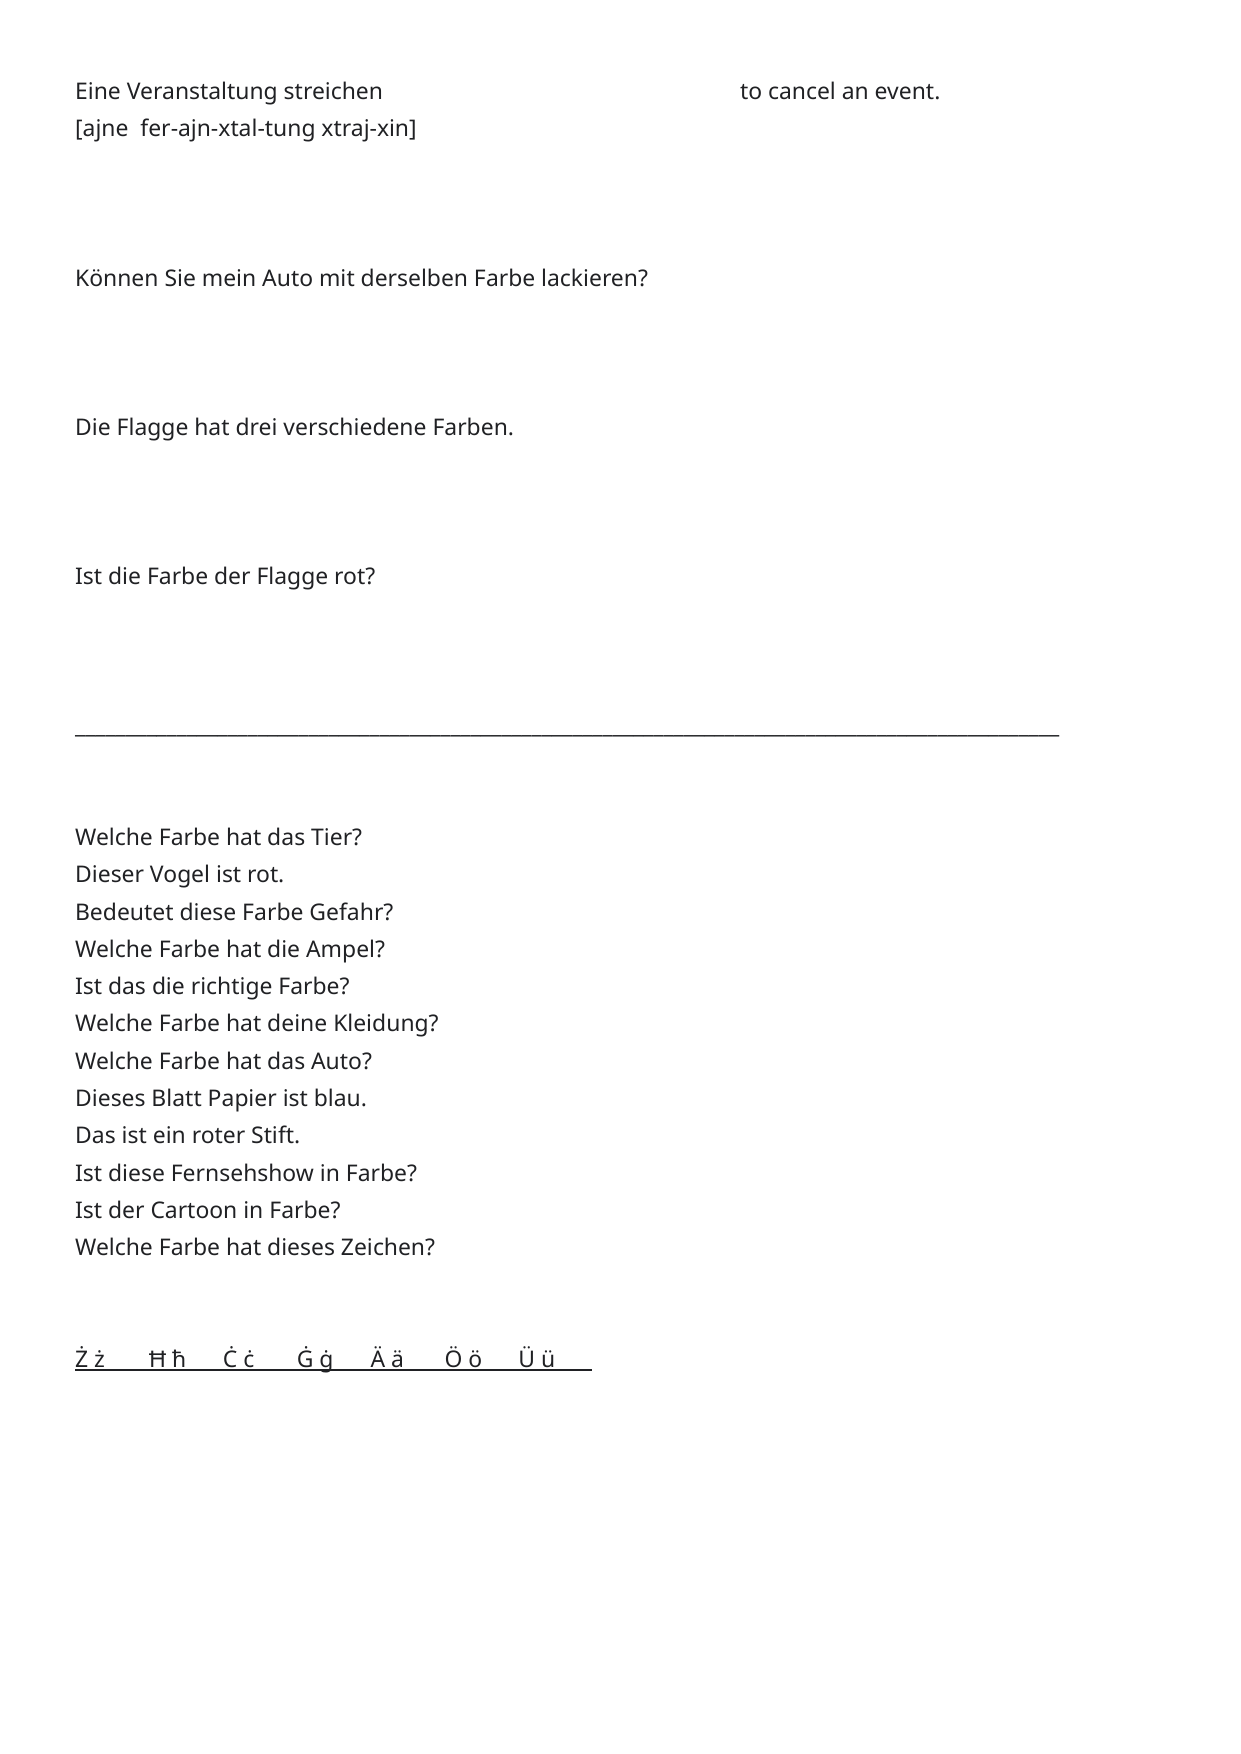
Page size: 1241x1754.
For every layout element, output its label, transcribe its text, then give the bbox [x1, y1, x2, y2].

text Eine Veranstaltung streichen to cancel an event. [75, 75, 1165, 106]
text Dieser Vogel ist rot. [75, 858, 1165, 889]
text Welche Farbe hat das Auto? [75, 1044, 1165, 1076]
text Ist der Cartoon in Farbe? [75, 1194, 1165, 1225]
text [ajne fer-ajn-xtal-tung xtraj-xin] [75, 112, 1165, 143]
text Welche Farbe hat das Tier? [75, 821, 1165, 852]
text _________________________________________________________________________________________________ [75, 709, 1165, 740]
text Können Sie mein Auto mit derselben Farbe lackieren? [75, 261, 1165, 293]
text Ist diese Fernsehshow in Farbe? [75, 1156, 1165, 1188]
text Ż ż Ħ ħ Ċ ċ Ġ ġ Ä ä Ö ö Ü ü [75, 1343, 1165, 1374]
text Welche Farbe hat deine Kleidung? [75, 1007, 1165, 1038]
text Ist das die richtige Farbe? [75, 970, 1165, 1001]
text Die Flagge hat drei verschiedene Farben. [75, 411, 1165, 442]
text Ist die Farbe der Flagge rot? [75, 560, 1165, 591]
text Welche Farbe hat dieses Zeichen? [75, 1231, 1165, 1262]
text Dieses Blatt Papier ist blau. [75, 1082, 1165, 1113]
text Das ist ein roter Stift. [75, 1119, 1165, 1150]
text Welche Farbe hat die Ampel? [75, 933, 1165, 964]
text Bedeutet diese Farbe Gefahr? [75, 895, 1165, 927]
